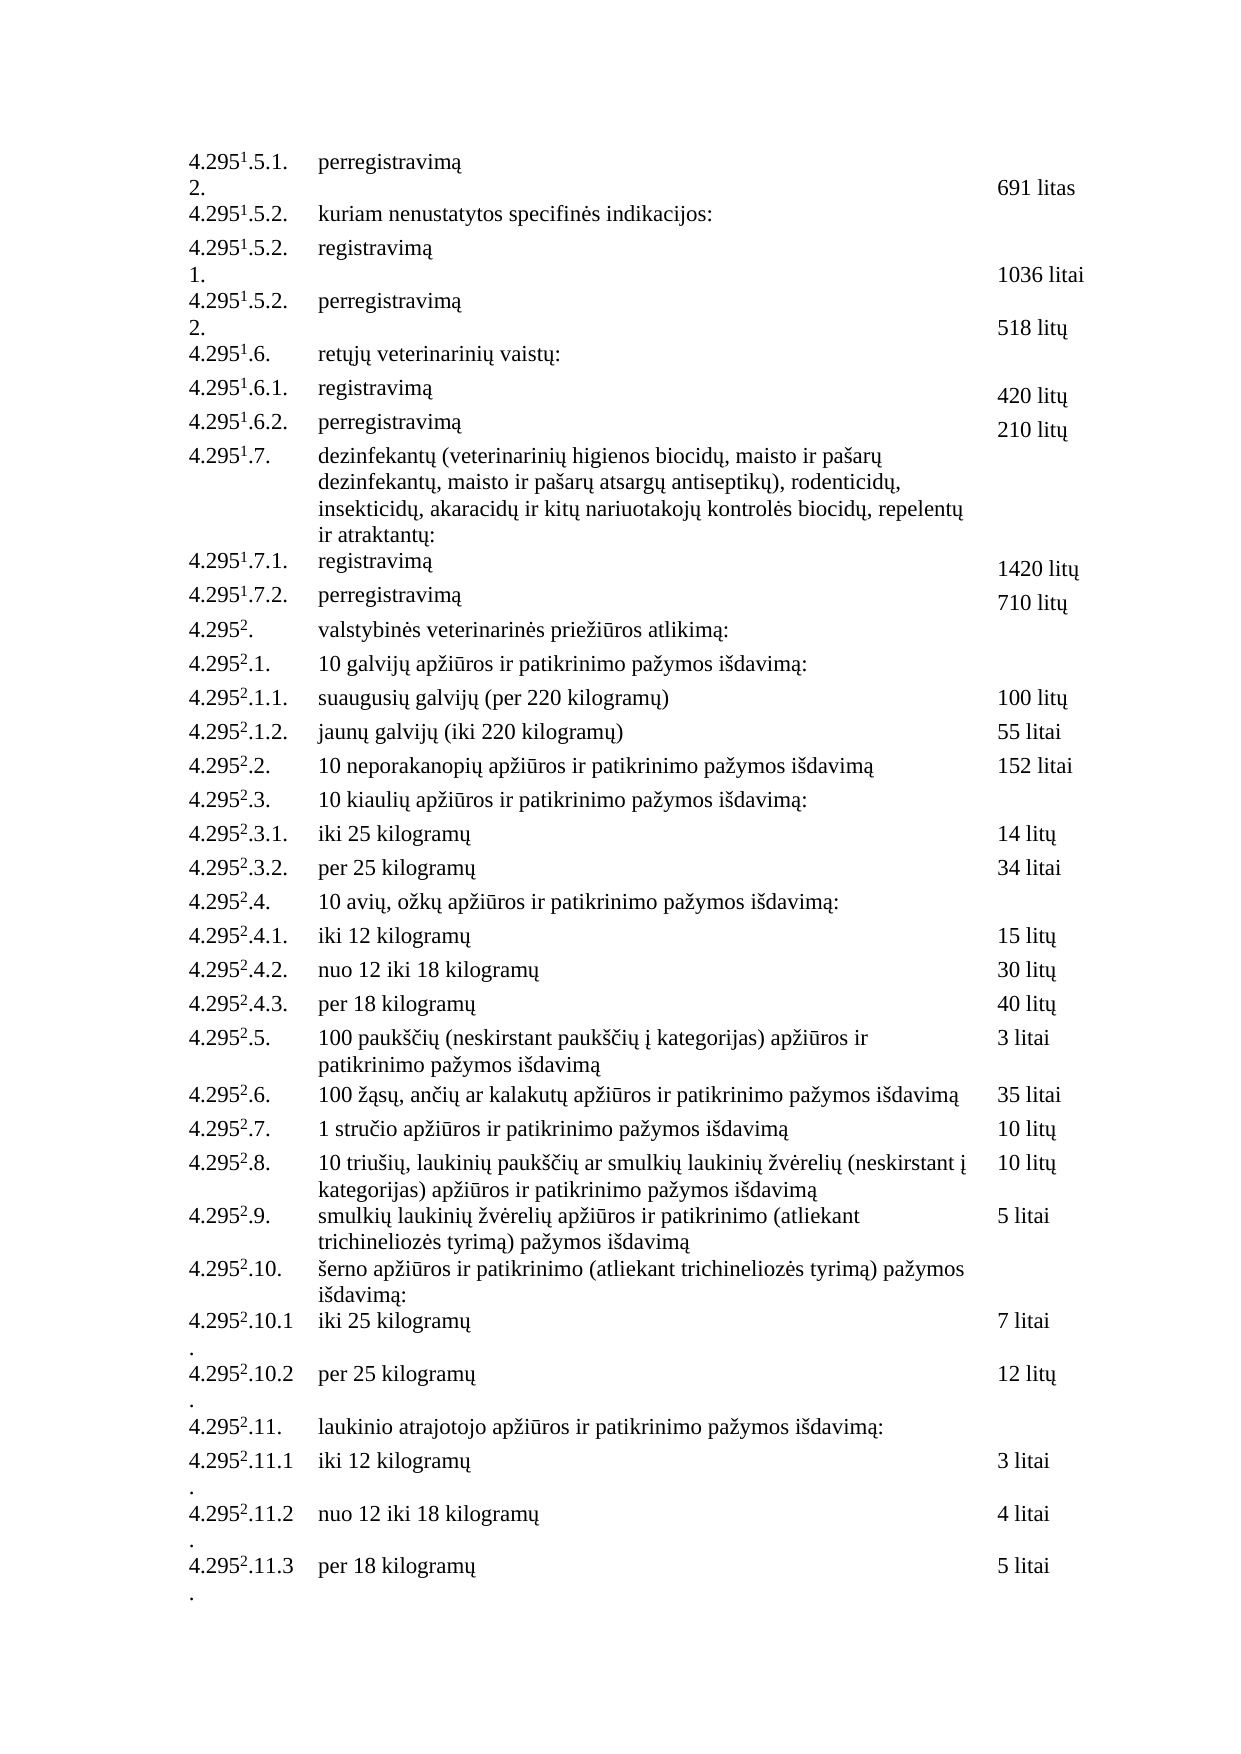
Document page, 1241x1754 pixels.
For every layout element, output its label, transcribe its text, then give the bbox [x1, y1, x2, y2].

table_cell 4.2952.7. [177, 1115, 307, 1149]
table_cell suaugusių galvijų (per 220 kilogramų) [307, 684, 986, 718]
table_cell 1036 litai [986, 235, 1148, 287]
table_cell 4.2952.10. [177, 1255, 307, 1307]
table_cell 518 litų [986, 287, 1148, 340]
table_cell registravimą [307, 374, 986, 408]
table_cell [986, 1413, 1148, 1447]
table_cell [986, 442, 1148, 547]
table_cell 1420 litų [986, 548, 1148, 582]
table_cell registravimą [307, 235, 986, 287]
table_cell 4.2951.7.1. [177, 548, 307, 582]
table_cell smulkių laukinių žvėrelių apžiūros ir patikrinimo (atliekant trichineliozės tyrimą) pažymos išdavimą [307, 1202, 986, 1255]
table_cell perregistravimą [307, 582, 986, 616]
table_cell iki 25 kilogramų [307, 1308, 986, 1360]
table_cell 710 litų [986, 582, 1148, 616]
table_cell 100 litų [986, 684, 1148, 718]
table_cell 691 litas [986, 148, 1148, 200]
table_cell per 25 kilogramų [307, 1360, 986, 1413]
table_cell [986, 1255, 1148, 1307]
table_cell 4.2951.5.2.2. [177, 287, 307, 340]
table_cell 4.2952.4. [177, 888, 307, 922]
table_cell laukinio atrajotojo apžiūros ir patikrinimo pažymos išdavimą: [307, 1413, 986, 1447]
table_cell kuriam nenustatytos specifinės indikacijos: [307, 200, 986, 234]
table_cell retųjų veterinarinių vaistų: [307, 340, 986, 374]
table_cell 420 litų [986, 374, 1148, 408]
table_cell 4.2951.6. [177, 340, 307, 374]
table_cell 4.2952.1.2. [177, 718, 307, 752]
table_cell [986, 888, 1148, 922]
table_cell 4.2952.11.3. [177, 1552, 307, 1605]
table_cell 10 avių, ožkų apžiūros ir patikrinimo pažymos išdavimą: [307, 888, 986, 922]
table_cell 10 galvijų apžiūros ir patikrinimo pažymos išdavimą: [307, 650, 986, 684]
table_cell 4.2952.2. [177, 752, 307, 786]
table_cell 5 litai [986, 1552, 1148, 1605]
table_cell iki 12 kilogramų [307, 1447, 986, 1499]
table_cell 7 litai [986, 1308, 1148, 1360]
table_cell 4.2951.6.2. [177, 408, 307, 442]
table_cell nuo 12 iki 18 kilogramų [307, 1500, 986, 1552]
table_cell 4.2952.8. [177, 1149, 307, 1202]
table_cell 10 neporakanopių apžiūros ir patikrinimo pažymos išdavimą [307, 752, 986, 786]
table_cell 34 litai [986, 854, 1148, 888]
table_cell per 18 kilogramų [307, 990, 986, 1024]
table_cell 4.2952.9. [177, 1202, 307, 1255]
table_cell 4.2952.1.1. [177, 684, 307, 718]
table_cell 4.2952. [177, 616, 307, 650]
table_cell 4.2952.4.2. [177, 956, 307, 990]
table_cell 10 kiaulių apžiūros ir patikrinimo pažymos išdavimą: [307, 786, 986, 820]
table_cell 152 litai [986, 752, 1148, 786]
table_cell registravimą [307, 548, 986, 582]
table_cell 4.2952.4.3. [177, 990, 307, 1024]
table_cell šerno apžiūros ir patikrinimo (atliekant trichineliozės tyrimą) pažymos išdavimą: [307, 1255, 986, 1307]
table_cell perregistravimą [307, 287, 986, 340]
table_cell 1 stručio apžiūros ir patikrinimo pažymos išdavimą [307, 1115, 986, 1149]
table_cell 4.2952.3.1. [177, 820, 307, 854]
table_cell [986, 200, 1148, 234]
table_cell 4.2952.1. [177, 650, 307, 684]
table_cell 4 litai [986, 1500, 1148, 1552]
table_cell 10 triušių, laukinių paukščių ar smulkių laukinių žvėrelių (neskirstant į kategorijas) apžiūros ir patikrinimo pažymos išdavimą [307, 1149, 986, 1202]
table_cell 55 litai [986, 718, 1148, 752]
table_cell 4.2952.10.1. [177, 1308, 307, 1360]
table_cell 4.2952.5. [177, 1024, 307, 1081]
table_cell 4.2951.7. [177, 442, 307, 547]
table_cell 4.2951.5.2. [177, 200, 307, 234]
table_cell 100 žąsų, ančių ar kalakutų apžiūros ir patikrinimo pažymos išdavimą [307, 1081, 986, 1115]
table_cell 10 litų [986, 1149, 1148, 1202]
table_cell [986, 650, 1148, 684]
table_cell nuo 12 iki 18 kilogramų [307, 956, 986, 990]
table_cell 4.2951.5.1.2. [177, 148, 307, 200]
table_cell iki 12 kilogramų [307, 922, 986, 956]
table_cell per 25 kilogramų [307, 854, 986, 888]
table_cell 10 litų [986, 1115, 1148, 1149]
table_cell 12 litų [986, 1360, 1148, 1413]
table_cell 100 paukščių (neskirstant paukščių į kategorijas) apžiūros ir patikrinimo pažymos išdavimą [307, 1024, 986, 1081]
table_cell 4.2951.6.1. [177, 374, 307, 408]
table_cell 14 litų [986, 820, 1148, 854]
table_cell 5 litai [986, 1202, 1148, 1255]
table_cell [986, 786, 1148, 820]
table_cell 4.2952.4.1. [177, 922, 307, 956]
table_cell valstybinės veterinarinės priežiūros atlikimą: [307, 616, 986, 650]
table_cell 4.2952.3. [177, 786, 307, 820]
table_cell 30 litų [986, 956, 1148, 990]
table_cell per 18 kilogramų [307, 1552, 986, 1605]
table_cell 210 litų [986, 408, 1148, 442]
table_cell 40 litų [986, 990, 1148, 1024]
table_cell 4.2952.11. [177, 1413, 307, 1447]
table_cell 4.2951.7.2. [177, 582, 307, 616]
table_cell 4.2952.10.2. [177, 1360, 307, 1413]
table_cell 4.2952.11.2. [177, 1500, 307, 1552]
table_cell 4.2952.3.2. [177, 854, 307, 888]
table_cell 3 litai [986, 1447, 1148, 1499]
table_cell perregistravimą [307, 408, 986, 442]
table_cell [986, 340, 1148, 374]
table_cell 3 litai [986, 1024, 1148, 1081]
table_cell 4.2951.5.2.1. [177, 235, 307, 287]
table_cell iki 25 kilogramų [307, 820, 986, 854]
table_cell 4.2952.6. [177, 1081, 307, 1115]
table_cell [986, 616, 1148, 650]
table_cell perregistravimą [307, 148, 986, 200]
table_cell jaunų galvijų (iki 220 kilogramų) [307, 718, 986, 752]
table_cell 35 litai [986, 1081, 1148, 1115]
table_cell dezinfekantų (veterinarinių higienos biocidų, maisto ir pašarų dezinfekantų, maisto ir pašarų atsargų antiseptikų), rodenticidų, insekticidų, akaracidų ir kitų nariuotakojų kontrolės biocidų, repelentų ir atraktantų: [307, 442, 986, 547]
table_cell 15 litų [986, 922, 1148, 956]
table_cell 4.2952.11.1. [177, 1447, 307, 1499]
